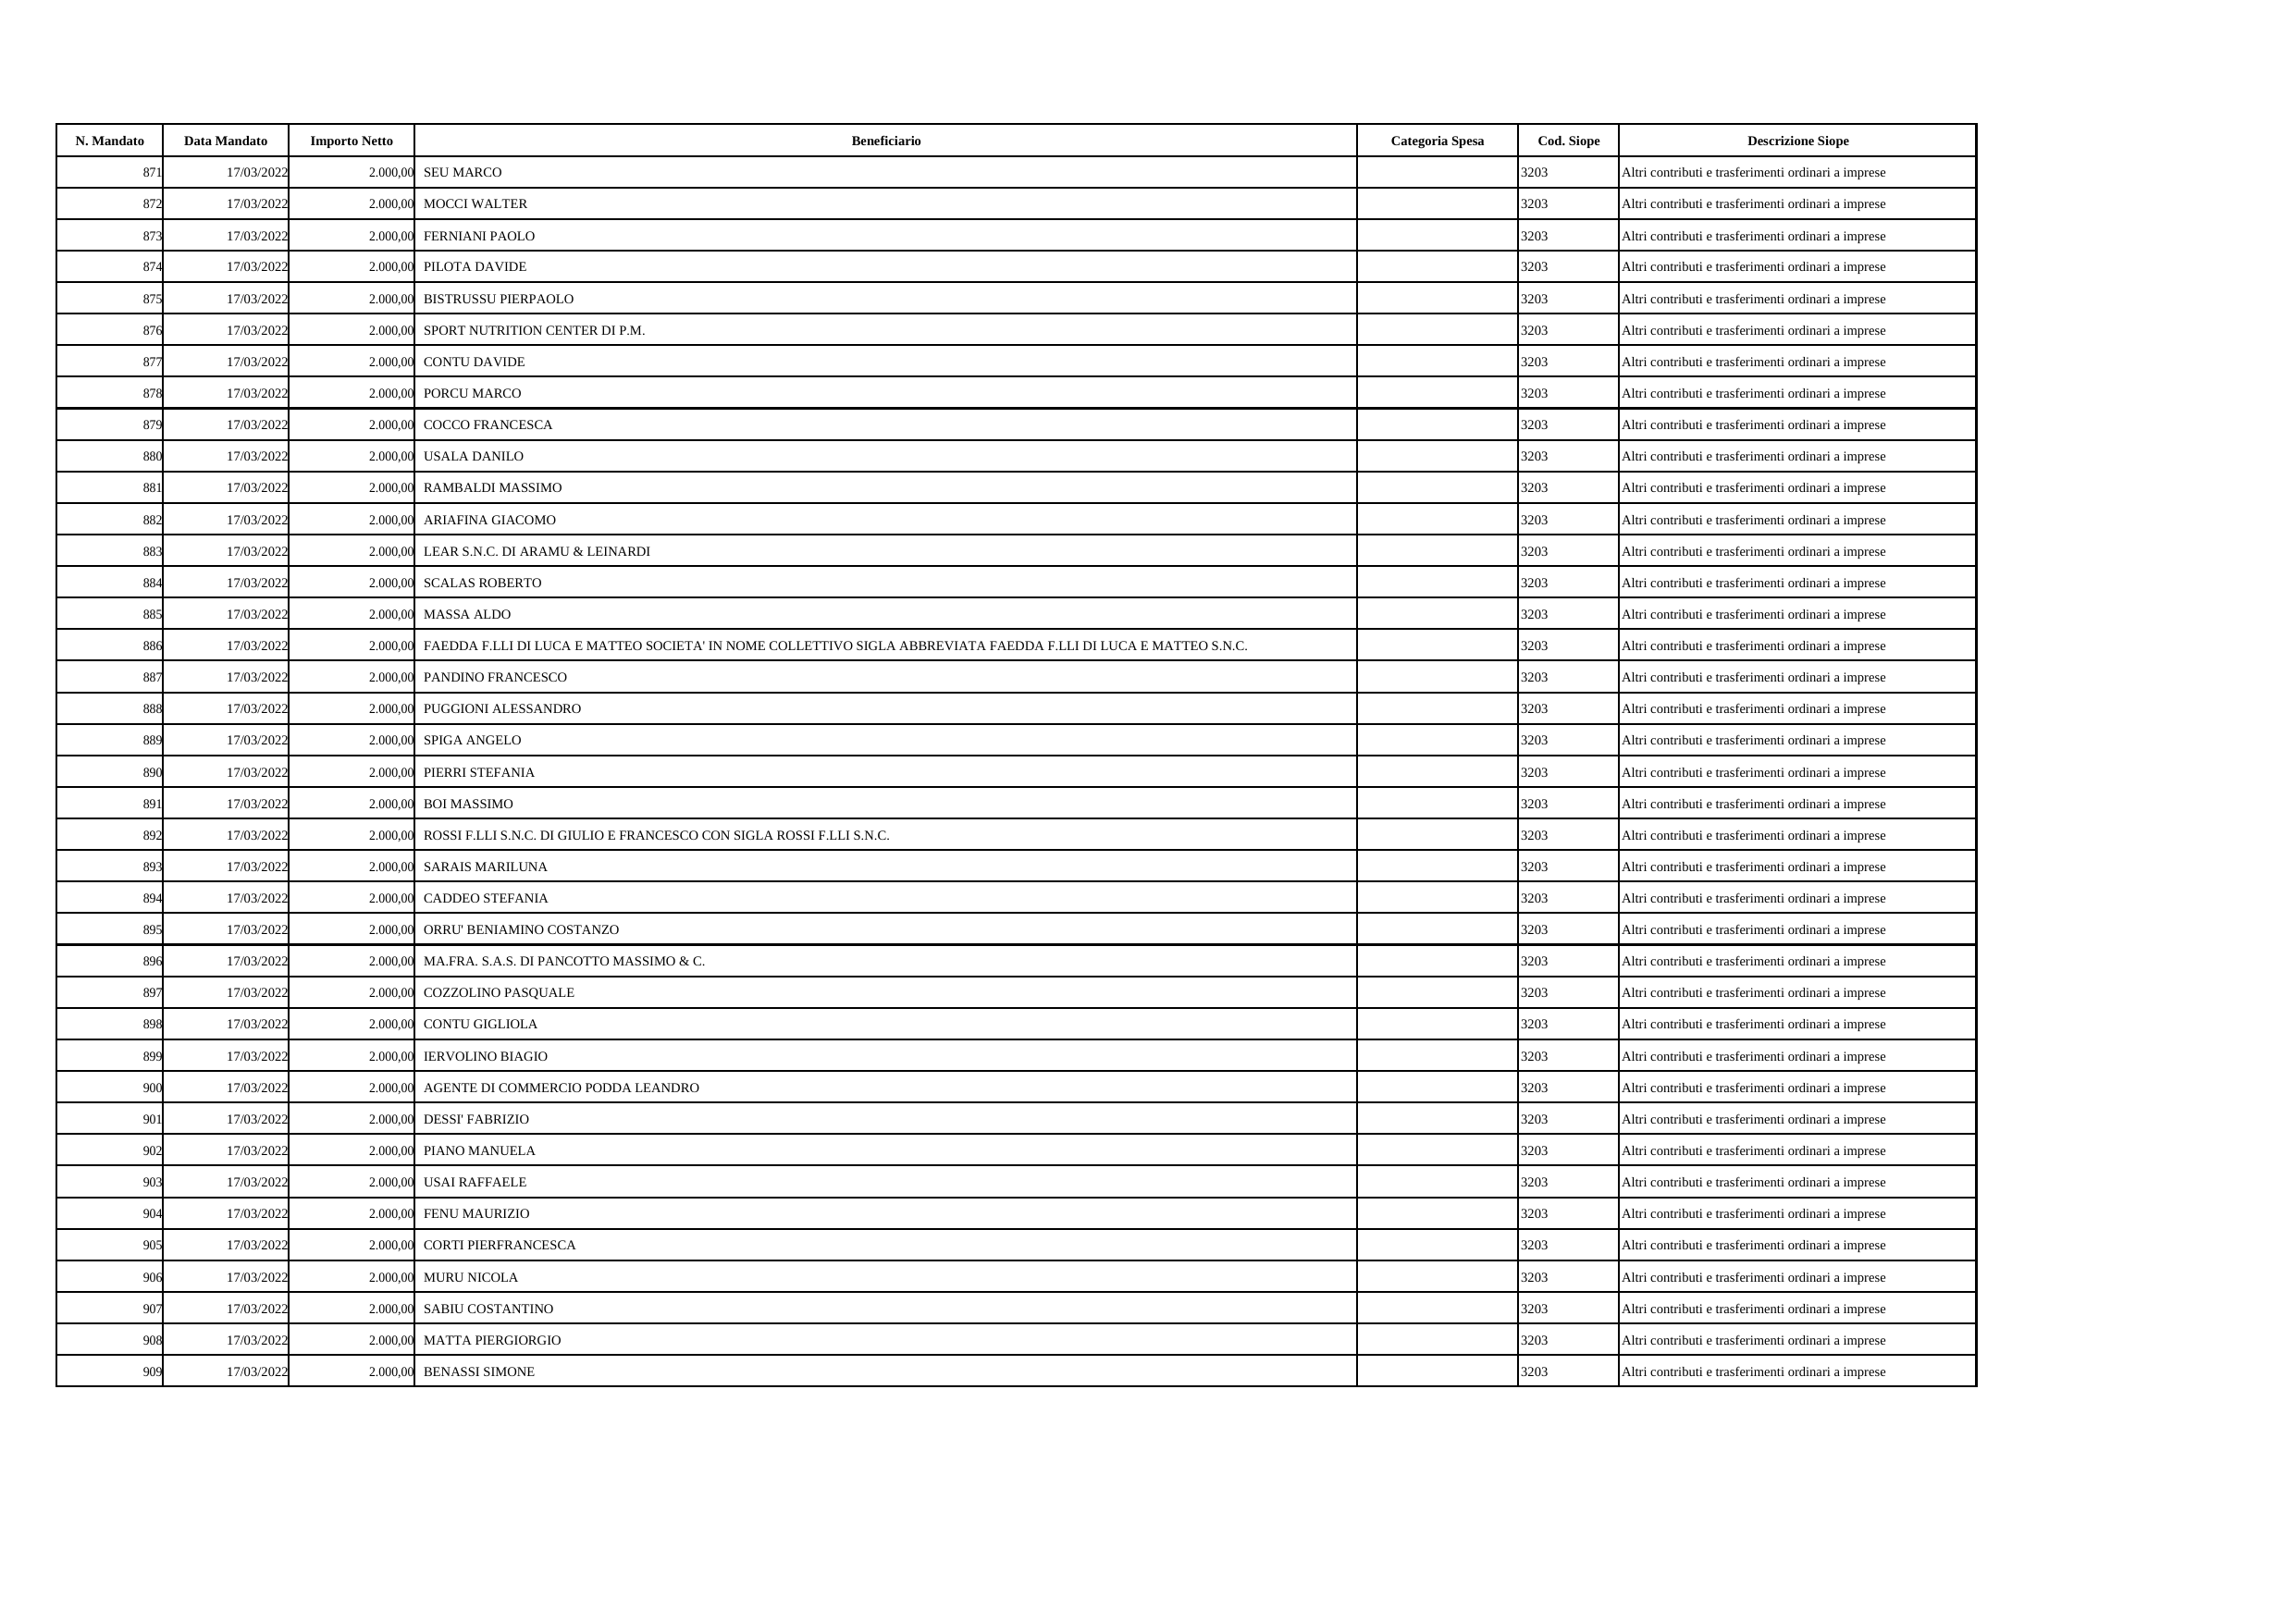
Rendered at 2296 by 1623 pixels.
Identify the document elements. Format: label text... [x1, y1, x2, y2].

table_cell CORTI PIERFRANCESCA [415, 1230, 1356, 1260]
table_cell MA.FRA. S.A.S. DI PANCOTTO MASSIMO & C. [415, 946, 1356, 975]
table_cell [1358, 630, 1517, 659]
table_cell 2.000,00 [290, 851, 414, 880]
table_header Importo Netto [290, 125, 414, 154]
table_cell Altri contributi e trasferimenti ordinari a imprese [1620, 283, 1975, 313]
table_cell [1358, 504, 1517, 534]
table_cell 17/03/2022 [164, 819, 288, 849]
table_cell 2.000,00 [290, 694, 414, 723]
table_cell CONTU GIGLIOLA [415, 1009, 1356, 1039]
table_cell 17/03/2022 [164, 914, 288, 943]
table_cell 17/03/2022 [164, 1135, 288, 1164]
table_cell Altri contributi e trasferimenti ordinari a imprese [1620, 977, 1975, 1007]
table_cell [1358, 157, 1517, 187]
table_cell [1358, 819, 1517, 849]
table_cell [1358, 914, 1517, 943]
table_cell Altri contributi e trasferimenti ordinari a imprese [1620, 1009, 1975, 1039]
table_cell DESSI' FABRIZIO [415, 1103, 1356, 1133]
table_header Categoria Spesa [1358, 125, 1517, 154]
table_cell 3203 [1519, 441, 1618, 470]
table_cell 3203 [1519, 1072, 1618, 1101]
table_cell 3203 [1519, 1356, 1618, 1385]
table_cell Altri contributi e trasferimenti ordinari a imprese [1620, 1230, 1975, 1260]
table_cell [1358, 314, 1517, 344]
table_cell [1358, 977, 1517, 1007]
table_cell 17/03/2022 [164, 694, 288, 723]
table_cell 17/03/2022 [164, 252, 288, 281]
table_cell 876 [57, 314, 162, 344]
table_cell 3203 [1519, 756, 1618, 786]
table_cell 3203 [1519, 1040, 1618, 1070]
table_cell Altri contributi e trasferimenti ordinari a imprese [1620, 1324, 1975, 1354]
table_cell Altri contributi e trasferimenti ordinari a imprese [1620, 598, 1975, 628]
table_cell Altri contributi e trasferimenti ordinari a imprese [1620, 1356, 1975, 1385]
table_cell Altri contributi e trasferimenti ordinari a imprese [1620, 504, 1975, 534]
table_cell 902 [57, 1135, 162, 1164]
table_cell [1358, 1072, 1517, 1101]
table_cell Altri contributi e trasferimenti ordinari a imprese [1620, 756, 1975, 786]
table_cell Altri contributi e trasferimenti ordinari a imprese [1620, 1293, 1975, 1322]
table_cell AGENTE DI COMMERCIO PODDA LEANDRO [415, 1072, 1356, 1101]
table_header Data Mandato [164, 125, 288, 154]
table_header Descrizione Siope [1620, 125, 1975, 154]
table_cell [1358, 189, 1517, 218]
table_cell 3203 [1519, 283, 1618, 313]
table_cell Altri contributi e trasferimenti ordinari a imprese [1620, 220, 1975, 250]
table_cell 3203 [1519, 914, 1618, 943]
table_cell 3203 [1519, 1103, 1618, 1133]
table_cell 17/03/2022 [164, 189, 288, 218]
table_cell LEAR S.N.C. DI ARAMU & LEINARDI [415, 535, 1356, 565]
table_cell 17/03/2022 [164, 977, 288, 1007]
table_cell Altri contributi e trasferimenti ordinari a imprese [1620, 189, 1975, 218]
table_cell [1358, 1103, 1517, 1133]
table_cell 17/03/2022 [164, 1293, 288, 1322]
table_cell SPIGA ANGELO [415, 725, 1356, 755]
table_cell 904 [57, 1199, 162, 1227]
table_cell 3203 [1519, 1135, 1618, 1164]
table_cell FAEDDA F.LLI DI LUCA E MATTEO SOCIETA' IN NOME COLLETTIVO SIGLA ABBREVIATA FAEDDA F.LLI DI LUCA E MATTEO S.N.C. [415, 630, 1356, 659]
table_cell Altri contributi e trasferimenti ordinari a imprese [1620, 1261, 1975, 1291]
table_cell 17/03/2022 [164, 473, 288, 502]
table_cell 17/03/2022 [164, 1009, 288, 1039]
table_cell [1358, 567, 1517, 596]
table_cell 3203 [1519, 819, 1618, 849]
table_cell MATTA PIERGIORGIO [415, 1324, 1356, 1354]
table_cell 895 [57, 914, 162, 943]
table_cell 2.000,00 [290, 598, 414, 628]
table_cell SABIU COSTANTINO [415, 1293, 1356, 1322]
table_cell CADDEO STEFANIA [415, 882, 1356, 912]
table_cell 883 [57, 535, 162, 565]
table_cell SCALAS ROBERTO [415, 567, 1356, 596]
table_cell 890 [57, 756, 162, 786]
table_cell 17/03/2022 [164, 630, 288, 659]
table_cell [1358, 756, 1517, 786]
table_cell 898 [57, 1009, 162, 1039]
table_cell 2.000,00 [290, 756, 414, 786]
table_cell 17/03/2022 [164, 1199, 288, 1227]
table_cell 2.000,00 [290, 567, 414, 596]
table_cell 3203 [1519, 788, 1618, 818]
table_cell [1358, 535, 1517, 565]
table_cell [1358, 283, 1517, 313]
table_cell [1358, 1199, 1517, 1227]
table_cell 3203 [1519, 1009, 1618, 1039]
table_cell Altri contributi e trasferimenti ordinari a imprese [1620, 1135, 1975, 1164]
table_header N. Mandato [57, 125, 162, 154]
table_cell 880 [57, 441, 162, 470]
table_cell 892 [57, 819, 162, 849]
table_cell 887 [57, 661, 162, 691]
table_cell 17/03/2022 [164, 377, 288, 407]
table_cell 2.000,00 [290, 1103, 414, 1133]
table_cell 3203 [1519, 346, 1618, 375]
table_header Beneficiario [415, 125, 1356, 154]
table_cell Altri contributi e trasferimenti ordinari a imprese [1620, 914, 1975, 943]
table_cell ARIAFINA GIACOMO [415, 504, 1356, 534]
table_cell BISTRUSSU PIERPAOLO [415, 283, 1356, 313]
table_cell 877 [57, 346, 162, 375]
table_cell 899 [57, 1040, 162, 1070]
table_cell 3203 [1519, 598, 1618, 628]
table_cell 17/03/2022 [164, 157, 288, 187]
table_cell 2.000,00 [290, 252, 414, 281]
table_cell 2.000,00 [290, 882, 414, 912]
table_cell 17/03/2022 [164, 567, 288, 596]
table_cell Altri contributi e trasferimenti ordinari a imprese [1620, 1040, 1975, 1070]
table_cell 889 [57, 725, 162, 755]
table_cell Altri contributi e trasferimenti ordinari a imprese [1620, 314, 1975, 344]
table_cell 2.000,00 [290, 157, 414, 187]
table_cell 908 [57, 1324, 162, 1354]
table_cell 871 [57, 157, 162, 187]
table_cell 3203 [1519, 504, 1618, 534]
table_cell 905 [57, 1230, 162, 1260]
table_cell Altri contributi e trasferimenti ordinari a imprese [1620, 788, 1975, 818]
table_cell 17/03/2022 [164, 1230, 288, 1260]
table_cell [1358, 441, 1517, 470]
table_cell [1358, 1135, 1517, 1164]
table_cell PIANO MANUELA [415, 1135, 1356, 1164]
table_cell 3203 [1519, 851, 1618, 880]
table_cell 885 [57, 598, 162, 628]
table_cell BOI MASSIMO [415, 788, 1356, 818]
table_cell 3203 [1519, 977, 1618, 1007]
table_cell 2.000,00 [290, 346, 414, 375]
table_cell MOCCI WALTER [415, 189, 1356, 218]
table_cell [1358, 1166, 1517, 1196]
table_cell COCCO FRANCESCA [415, 410, 1356, 438]
table_cell [1358, 788, 1517, 818]
table_cell [1358, 661, 1517, 691]
table_cell 3203 [1519, 1166, 1618, 1196]
table_cell 17/03/2022 [164, 1324, 288, 1354]
table_cell 2.000,00 [290, 189, 414, 218]
table_cell 2.000,00 [290, 914, 414, 943]
table_cell Altri contributi e trasferimenti ordinari a imprese [1620, 725, 1975, 755]
table_cell IERVOLINO BIAGIO [415, 1040, 1356, 1070]
table_cell [1358, 346, 1517, 375]
table_cell 17/03/2022 [164, 1166, 288, 1196]
table_cell PANDINO FRANCESCO [415, 661, 1356, 691]
table_cell 2.000,00 [290, 441, 414, 470]
table_cell Altri contributi e trasferimenti ordinari a imprese [1620, 346, 1975, 375]
table_cell PIERRI STEFANIA [415, 756, 1356, 786]
table_cell PILOTA DAVIDE [415, 252, 1356, 281]
table_cell 3203 [1519, 1199, 1618, 1227]
table_cell Altri contributi e trasferimenti ordinari a imprese [1620, 157, 1975, 187]
table_cell Altri contributi e trasferimenti ordinari a imprese [1620, 1103, 1975, 1133]
table_cell PORCU MARCO [415, 377, 1356, 407]
table_cell Altri contributi e trasferimenti ordinari a imprese [1620, 535, 1975, 565]
table_cell [1358, 882, 1517, 912]
table_cell 17/03/2022 [164, 882, 288, 912]
table_cell 909 [57, 1356, 162, 1385]
table_cell 17/03/2022 [164, 1103, 288, 1133]
table_cell 17/03/2022 [164, 1356, 288, 1385]
table_cell 2.000,00 [290, 630, 414, 659]
table_cell 17/03/2022 [164, 346, 288, 375]
table_cell USAI RAFFAELE [415, 1166, 1356, 1196]
table_cell 17/03/2022 [164, 314, 288, 344]
table_cell 872 [57, 189, 162, 218]
table_cell [1358, 252, 1517, 281]
table_cell [1358, 1324, 1517, 1354]
table_cell 2.000,00 [290, 410, 414, 438]
table_cell 878 [57, 377, 162, 407]
table_cell 886 [57, 630, 162, 659]
table_cell 2.000,00 [290, 220, 414, 250]
table_cell Altri contributi e trasferimenti ordinari a imprese [1620, 946, 1975, 975]
table_cell 2.000,00 [290, 473, 414, 502]
table_cell 875 [57, 283, 162, 313]
table_cell 907 [57, 1293, 162, 1322]
table_cell 3203 [1519, 314, 1618, 344]
table_cell [1358, 377, 1517, 407]
table_cell [1358, 473, 1517, 502]
table_cell 17/03/2022 [164, 1040, 288, 1070]
table_cell 882 [57, 504, 162, 534]
table_cell 3203 [1519, 567, 1618, 596]
table_cell 17/03/2022 [164, 788, 288, 818]
table_cell 2.000,00 [290, 1261, 414, 1291]
table_cell 3203 [1519, 1230, 1618, 1260]
table_cell 900 [57, 1072, 162, 1101]
table_cell 17/03/2022 [164, 283, 288, 313]
table_cell [1358, 1040, 1517, 1070]
table_cell 17/03/2022 [164, 504, 288, 534]
table_cell [1358, 598, 1517, 628]
table_cell 2.000,00 [290, 283, 414, 313]
table_header Cod. Siope [1519, 125, 1618, 154]
table_cell 2.000,00 [290, 504, 414, 534]
table_cell 3203 [1519, 661, 1618, 691]
table_cell 2.000,00 [290, 1009, 414, 1039]
table_cell 903 [57, 1166, 162, 1196]
table_cell [1358, 1261, 1517, 1291]
table_cell [1358, 410, 1517, 438]
table_cell 17/03/2022 [164, 851, 288, 880]
table_cell 3203 [1519, 377, 1618, 407]
table_cell 3203 [1519, 535, 1618, 565]
table_cell 906 [57, 1261, 162, 1291]
table_cell 2.000,00 [290, 377, 414, 407]
table_cell Altri contributi e trasferimenti ordinari a imprese [1620, 252, 1975, 281]
table_cell 17/03/2022 [164, 441, 288, 470]
table_cell 2.000,00 [290, 535, 414, 565]
table_cell 17/03/2022 [164, 535, 288, 565]
table_cell [1358, 1009, 1517, 1039]
table_cell Altri contributi e trasferimenti ordinari a imprese [1620, 630, 1975, 659]
table_cell COZZOLINO PASQUALE [415, 977, 1356, 1007]
table_cell 894 [57, 882, 162, 912]
table_cell 17/03/2022 [164, 661, 288, 691]
table_cell 901 [57, 1103, 162, 1133]
table_cell 881 [57, 473, 162, 502]
table_cell [1358, 1293, 1517, 1322]
table_cell 3203 [1519, 694, 1618, 723]
table_cell Altri contributi e trasferimenti ordinari a imprese [1620, 851, 1975, 880]
table_cell 3203 [1519, 946, 1618, 975]
table_cell SPORT NUTRITION CENTER DI P.M. [415, 314, 1356, 344]
table_cell ORRU' BENIAMINO COSTANZO [415, 914, 1356, 943]
table_cell 873 [57, 220, 162, 250]
table_cell SARAIS MARILUNA [415, 851, 1356, 880]
table_cell 2.000,00 [290, 1072, 414, 1101]
table_cell [1358, 220, 1517, 250]
table_cell 2.000,00 [290, 314, 414, 344]
table_cell Altri contributi e trasferimenti ordinari a imprese [1620, 661, 1975, 691]
table_cell 2.000,00 [290, 1356, 414, 1385]
table_cell USALA DANILO [415, 441, 1356, 470]
table_cell Altri contributi e trasferimenti ordinari a imprese [1620, 473, 1975, 502]
table_cell PUGGIONI ALESSANDRO [415, 694, 1356, 723]
table_cell Altri contributi e trasferimenti ordinari a imprese [1620, 1199, 1975, 1227]
table_cell MURU NICOLA [415, 1261, 1356, 1291]
table_cell 884 [57, 567, 162, 596]
table_cell 2.000,00 [290, 977, 414, 1007]
table_cell 3203 [1519, 1324, 1618, 1354]
table_cell 2.000,00 [290, 1293, 414, 1322]
table_cell 879 [57, 410, 162, 438]
table_cell 3203 [1519, 882, 1618, 912]
table_cell 897 [57, 977, 162, 1007]
table_cell [1358, 1230, 1517, 1260]
table_cell 3203 [1519, 189, 1618, 218]
table_cell 17/03/2022 [164, 598, 288, 628]
table_cell 893 [57, 851, 162, 880]
table_cell FENU MAURIZIO [415, 1199, 1356, 1227]
table_cell Altri contributi e trasferimenti ordinari a imprese [1620, 1166, 1975, 1196]
table_cell 17/03/2022 [164, 725, 288, 755]
table_cell SEU MARCO [415, 157, 1356, 187]
table_cell 3203 [1519, 1261, 1618, 1291]
table_cell 2.000,00 [290, 946, 414, 975]
table_cell 2.000,00 [290, 1040, 414, 1070]
table_cell [1358, 1356, 1517, 1385]
table_cell 17/03/2022 [164, 1261, 288, 1291]
table_cell 3203 [1519, 252, 1618, 281]
table_cell [1358, 946, 1517, 975]
table_cell 3203 [1519, 473, 1618, 502]
table_cell 3203 [1519, 725, 1618, 755]
table_cell Altri contributi e trasferimenti ordinari a imprese [1620, 819, 1975, 849]
table_cell Altri contributi e trasferimenti ordinari a imprese [1620, 694, 1975, 723]
table_cell 17/03/2022 [164, 946, 288, 975]
table_cell RAMBALDI MASSIMO [415, 473, 1356, 502]
table_cell 2.000,00 [290, 819, 414, 849]
table_cell Altri contributi e trasferimenti ordinari a imprese [1620, 567, 1975, 596]
table_cell Altri contributi e trasferimenti ordinari a imprese [1620, 1072, 1975, 1101]
table_cell 17/03/2022 [164, 1072, 288, 1101]
table_cell 3203 [1519, 220, 1618, 250]
table_cell Altri contributi e trasferimenti ordinari a imprese [1620, 410, 1975, 438]
table_cell 2.000,00 [290, 1199, 414, 1227]
table_cell 3203 [1519, 157, 1618, 187]
table_cell 3203 [1519, 1293, 1618, 1322]
table_cell 3203 [1519, 410, 1618, 438]
table_cell 3203 [1519, 630, 1618, 659]
table_cell BENASSI SIMONE [415, 1356, 1356, 1385]
table_cell Altri contributi e trasferimenti ordinari a imprese [1620, 441, 1975, 470]
table_cell FERNIANI PAOLO [415, 220, 1356, 250]
table_cell 891 [57, 788, 162, 818]
table_cell 2.000,00 [290, 1324, 414, 1354]
table_cell Altri contributi e trasferimenti ordinari a imprese [1620, 377, 1975, 407]
table_cell MASSA ALDO [415, 598, 1356, 628]
table_cell 2.000,00 [290, 1230, 414, 1260]
table_cell 17/03/2022 [164, 756, 288, 786]
table_cell ROSSI F.LLI S.N.C. DI GIULIO E FRANCESCO CON SIGLA ROSSI F.LLI S.N.C. [415, 819, 1356, 849]
table_cell 2.000,00 [290, 1135, 414, 1164]
table_cell CONTU DAVIDE [415, 346, 1356, 375]
table_cell Altri contributi e trasferimenti ordinari a imprese [1620, 882, 1975, 912]
table_cell [1358, 851, 1517, 880]
table_cell 2.000,00 [290, 661, 414, 691]
table_cell 2.000,00 [290, 788, 414, 818]
table_cell 17/03/2022 [164, 410, 288, 438]
table_cell 888 [57, 694, 162, 723]
table_cell 2.000,00 [290, 725, 414, 755]
table_cell 874 [57, 252, 162, 281]
table_cell 896 [57, 946, 162, 975]
table_cell [1358, 694, 1517, 723]
table_cell [1358, 725, 1517, 755]
table_cell 17/03/2022 [164, 220, 288, 250]
table_cell 2.000,00 [290, 1166, 414, 1196]
